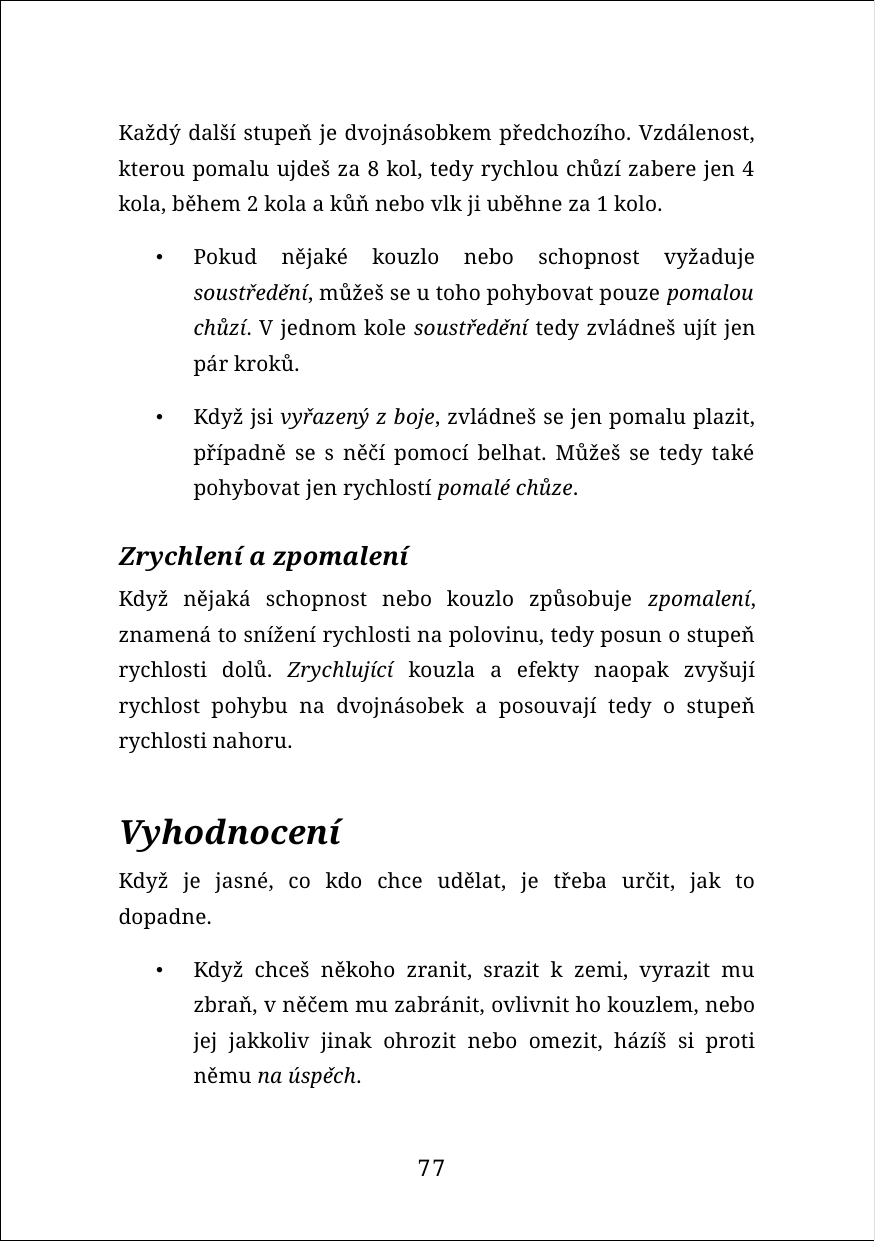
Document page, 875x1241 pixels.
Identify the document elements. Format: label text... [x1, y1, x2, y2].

list Když chceš někoho zranit, srazit k zemi, vyrazit mu zbraň, v něčem mu zabránit, ovlivnit ho kouzlem, nebo jej jakkoliv jinak ohrozit nebo omezit, házíš si proti němu na úspěch. [156, 955, 756, 1090]
subtitle Vyhodnocení [118, 809, 756, 854]
text Každý další stupeň je dvojnásobkem předchozího. Vzdálenost, kterou pomalu ujdeš za 8 kol, tedy rychlou chůzí zabere jen 4 kola, během 2 kola a kůň nebo vlk ji uběhne za 1 kolo. [118, 118, 756, 218]
list Pokud nějaké kouzlo nebo schopnost vyžaduje soustředění, můžeš se u toho pohybovat pouze pomalou chůzí. V jednom kole soustředění tedy zvládneš ujít jen pár kroků. [156, 242, 756, 377]
text Když je jasné, co kdo chce udělat, je třeba určit, jak to dopadne. [118, 866, 756, 930]
list Když jsi vyřazený z boje, zvládneš se jen pomalu plazit, případně se s něčí pomocí belhat. Můžeš se tedy také pohybovat jen rychlostí pomalé chůze. [156, 402, 756, 502]
text Když nějaká schopnost nebo kouzlo způsobuje zpomalení, znamená to snížení rychlosti na polovinu, tedy posun o stupeň rychlosti dolů. Zrychlující kouzla a efekty naopak zvyšují rychlost pohybu na dvojnásobek a posouvají tedy o stupeň rychlosti nahoru. [118, 584, 756, 755]
subtitle Zrychlení a zpomalení [118, 538, 756, 572]
